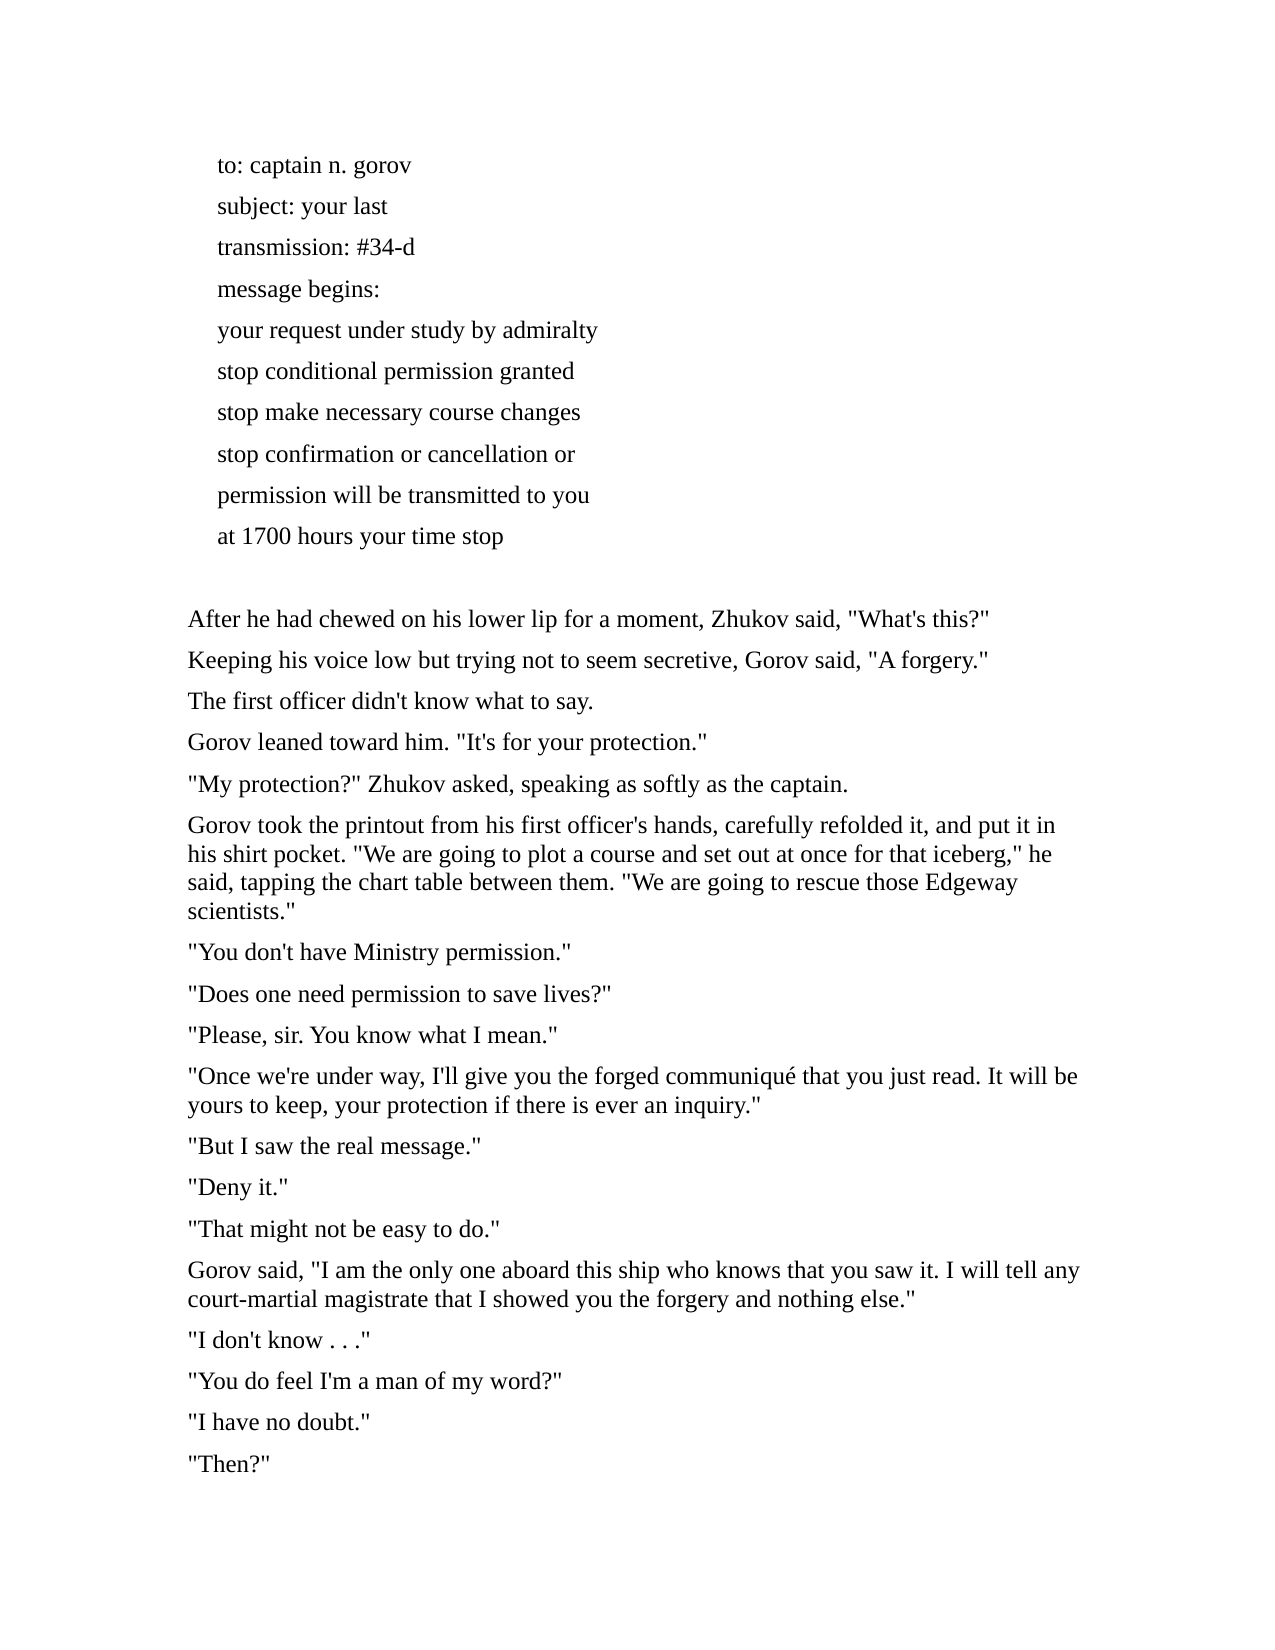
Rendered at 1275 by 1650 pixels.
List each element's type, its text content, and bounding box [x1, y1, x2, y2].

text "Once we're under way, I'll give you the forged communiqué that you just read. It will be yours to keep, your protection if there is ever an inquiry." [187, 1061, 1087, 1119]
text to: captain n. gorov [187, 150, 1087, 179]
text The first officer didn't know what to say. [187, 686, 1087, 715]
text "I have no doubt." [187, 1407, 1087, 1436]
text "I don't know . . ." [187, 1325, 1087, 1354]
text Keeping his voice low but trying not to seem secretive, Gorov said, "A forgery." [187, 645, 1087, 674]
text "Deny it." [187, 1172, 1087, 1201]
text your request under study by admiralty [187, 315, 1087, 344]
text transmission: #34-d [187, 232, 1087, 261]
text "Does one need permission to save lives?" [187, 979, 1087, 1007]
text "That might not be easy to do." [187, 1214, 1087, 1242]
text Gorov leaned toward him. "It's for your protection." [187, 727, 1087, 756]
text "You don't have Ministry permission." [187, 937, 1087, 966]
text "Then?" [187, 1449, 1087, 1477]
text subject: your last [187, 191, 1087, 220]
text Gorov took the printout from his first officer's hands, carefully refolded it, and put it in his shirt pocket. "We are going to plot a course and set out at once for that iceberg," he said, tapping the chart table between them. "We are going to rescue those Edgeway scientists." [187, 810, 1087, 925]
text stop conditional permission granted [187, 356, 1087, 385]
text "You do feel I'm a man of my word?" [187, 1366, 1087, 1395]
text stop confirmation or cancellation or [187, 439, 1087, 467]
text permission will be transmitted to you [187, 480, 1087, 509]
text After he had chewed on his lower lip for a moment, Zhukov said, "What's this?" [187, 604, 1087, 632]
text "But I saw the real message." [187, 1131, 1087, 1160]
text "Please, sir. You know what I mean." [187, 1020, 1087, 1049]
text at 1700 hours your time stop [187, 521, 1087, 550]
text message begins: [187, 274, 1087, 302]
text stop make necessary course changes [187, 397, 1087, 426]
text Gorov said, "I am the only one aboard this ship who knows that you saw it. I will tell any court-martial magistrate that I showed you the forgery and nothing else." [187, 1255, 1087, 1312]
text "My protection?" Zhukov asked, speaking as softly as the captain. [187, 769, 1087, 797]
